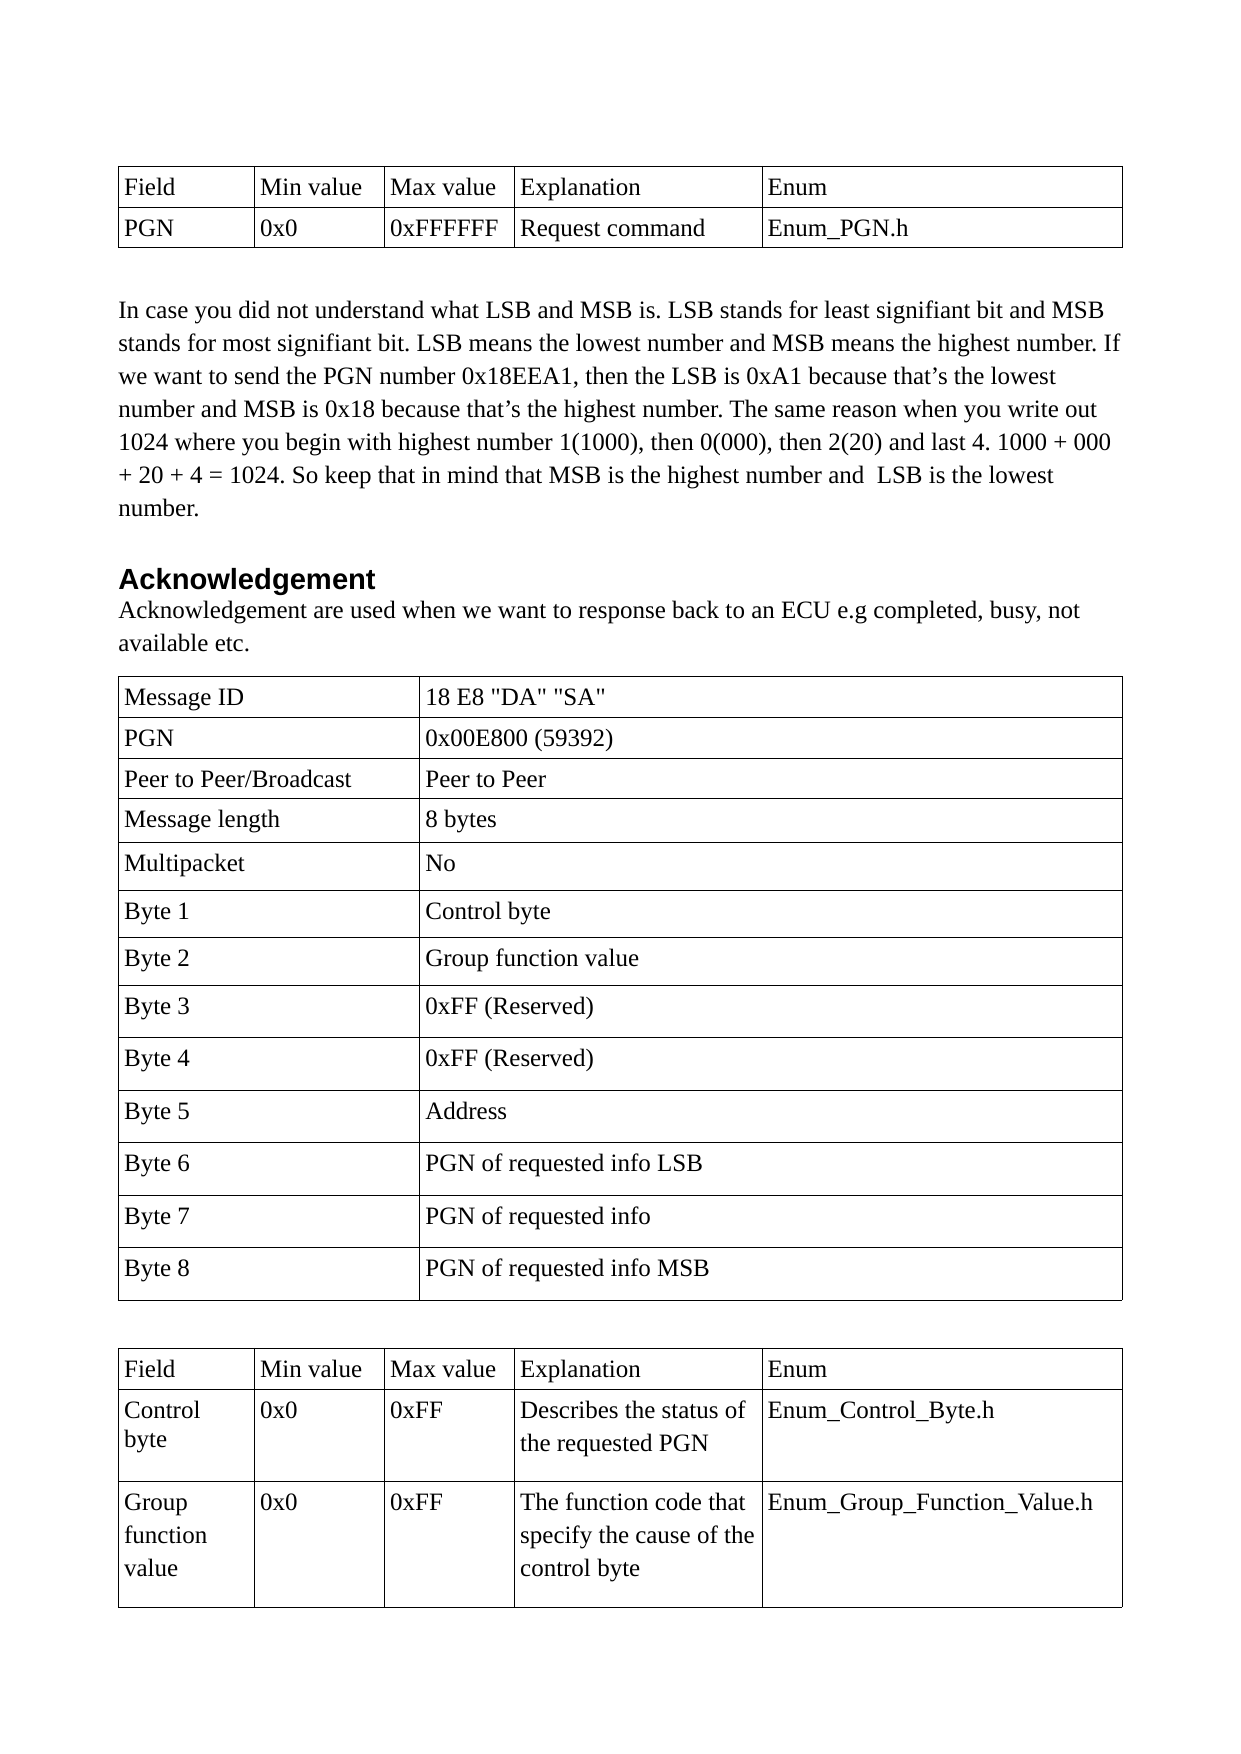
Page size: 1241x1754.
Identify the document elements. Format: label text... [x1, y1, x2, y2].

table_cell Describes the status of the requested PGN [515, 1390, 762, 1481]
table_header Explanation [515, 167, 762, 206]
table_cell 0xFF (Reserved) [420, 1038, 1122, 1090]
table_header Min value [255, 1349, 384, 1389]
table_header Max value [385, 1349, 514, 1389]
table_header 18 E8 "DA" "SA" [420, 677, 1122, 717]
table_header Field [119, 1349, 254, 1389]
table_cell Multipacket [119, 843, 419, 890]
table_cell Byte 3 [119, 986, 419, 1037]
table_cell Group function value [420, 938, 1122, 985]
table_header Enum [763, 167, 1122, 206]
table_header Min value [255, 167, 384, 206]
table_header Enum [763, 1349, 1122, 1389]
subtitle Acknowledgement [118, 562, 1122, 595]
table_cell Control byte [420, 891, 1122, 937]
table_cell Byte 1 [119, 891, 419, 937]
text In case you did not understand what LSB and MSB is. LSB stands for least signifiant bit and MSB stands for most signifiant bit. LSB means the lowest number and MSB means the highest number. If we want to send the PGN number 0x18EEA1, then the LSB is 0xA1 because that’s the lowest number and MSB is 0x18 because that’s the highest number. The same reason when you write out 1024 where you begin with highest number 1(1000), then 0(000), then 2(20) and last 4. 1000 + 000 + 20 + 4 = 1024. So keep that in mind that MSB is the highest number and LSB is the lowest number. [118, 295, 1122, 522]
table_cell 0xFF (Reserved) [420, 986, 1122, 1037]
table_cell Peer to Peer [420, 759, 1122, 798]
table_cell 0x00E800 (59392) [420, 718, 1122, 757]
table_cell Byte 5 [119, 1091, 419, 1142]
table_cell Byte 7 [119, 1196, 419, 1247]
table_cell Byte 8 [119, 1248, 419, 1300]
table_cell PGN [119, 718, 419, 757]
table_cell Request command [515, 208, 762, 247]
table_cell Byte 6 [119, 1143, 419, 1195]
table_header Message ID [119, 677, 419, 717]
table_cell 0xFF [385, 1482, 514, 1607]
table_cell Peer to Peer/Broadcast [119, 759, 419, 798]
table_cell PGN of requested info MSB [420, 1248, 1122, 1300]
table_cell Group function value [119, 1482, 254, 1607]
table_cell PGN [119, 208, 254, 247]
table_header Field [119, 167, 254, 206]
table_cell 0xFF [385, 1390, 514, 1481]
table_header Max value [385, 167, 514, 206]
table_cell Message length [119, 799, 419, 842]
table_cell Byte 2 [119, 938, 419, 985]
table_cell Byte 4 [119, 1038, 419, 1090]
table_header Explanation [515, 1349, 762, 1389]
table_cell 0xFFFFFF [385, 208, 514, 247]
table_cell No [420, 843, 1122, 890]
table_cell PGN of requested info LSB [420, 1143, 1122, 1195]
table_cell 0x0 [255, 1390, 384, 1481]
table_cell PGN of requested info [420, 1196, 1122, 1247]
table_cell Enum_Control_Byte.h [763, 1390, 1122, 1481]
table_cell 0x0 [255, 208, 384, 247]
text Acknowledgement are used when we want to response back to an ECU e.g completed, busy, not available etc. [118, 595, 1122, 657]
table_cell Enum_Group_Function_Value.h [763, 1482, 1122, 1607]
table_cell Control byte [119, 1390, 254, 1481]
table_cell Enum_PGN.h [763, 208, 1122, 247]
table_cell 0x0 [255, 1482, 384, 1607]
table_cell The function code that specify the cause of the control byte [515, 1482, 762, 1607]
table_cell 8 bytes [420, 799, 1122, 842]
table_cell Address [420, 1091, 1122, 1142]
